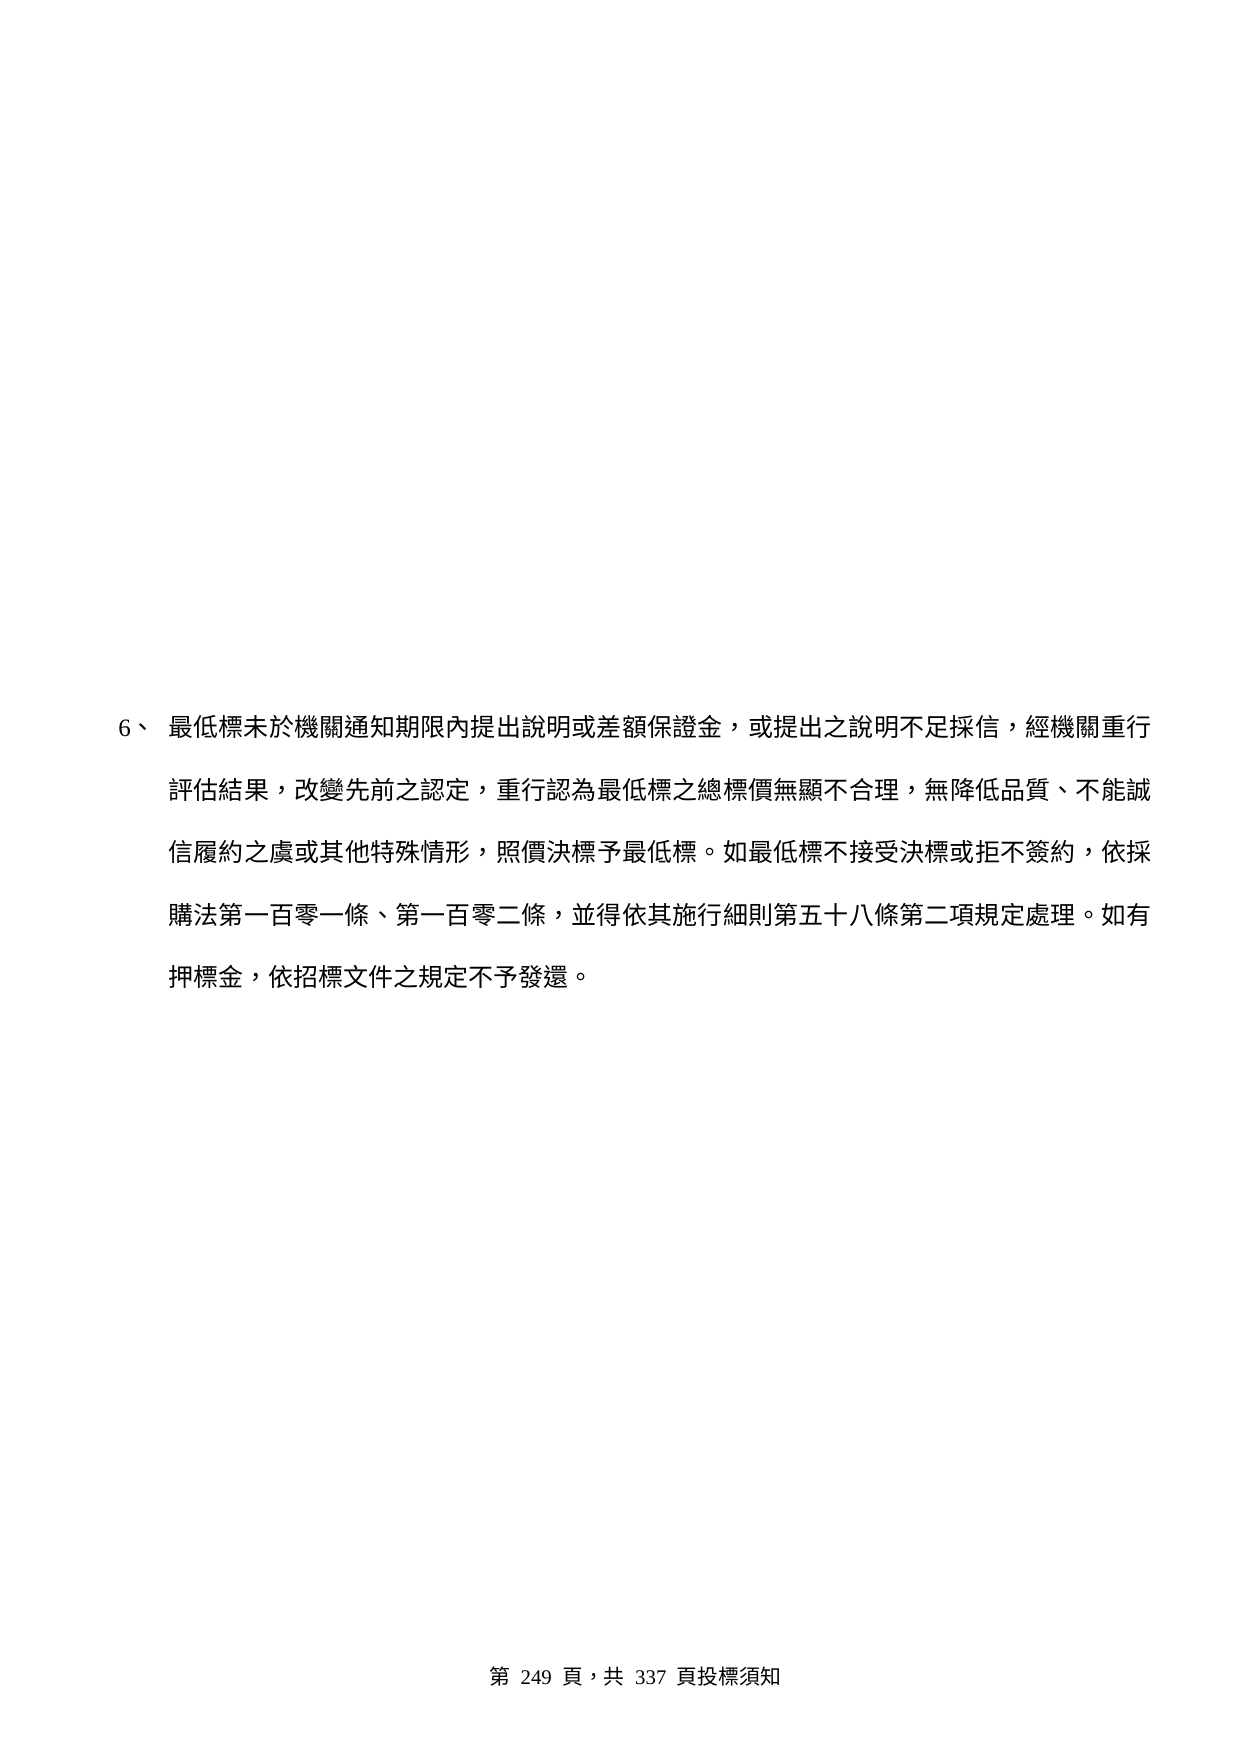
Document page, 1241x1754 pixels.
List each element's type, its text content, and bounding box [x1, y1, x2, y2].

list 最低標未於機關通知期限內提出說明或差額保證金，或提出之說明不足採信，經機關重行評估結果，改變先前之認定，重行認為最低標之總標價無顯不合理，無降低品質、不能誠信履約之虞或其他特殊情形，照價決標予最低標。如最低標不接受決標或拒不簽約，依採購法第一百零一條、第一百零二條，並得依其施行細則第五十八條第二項規定處理。如有押標金，依招標文件之規定不予發還。 [118, 684, 1152, 997]
